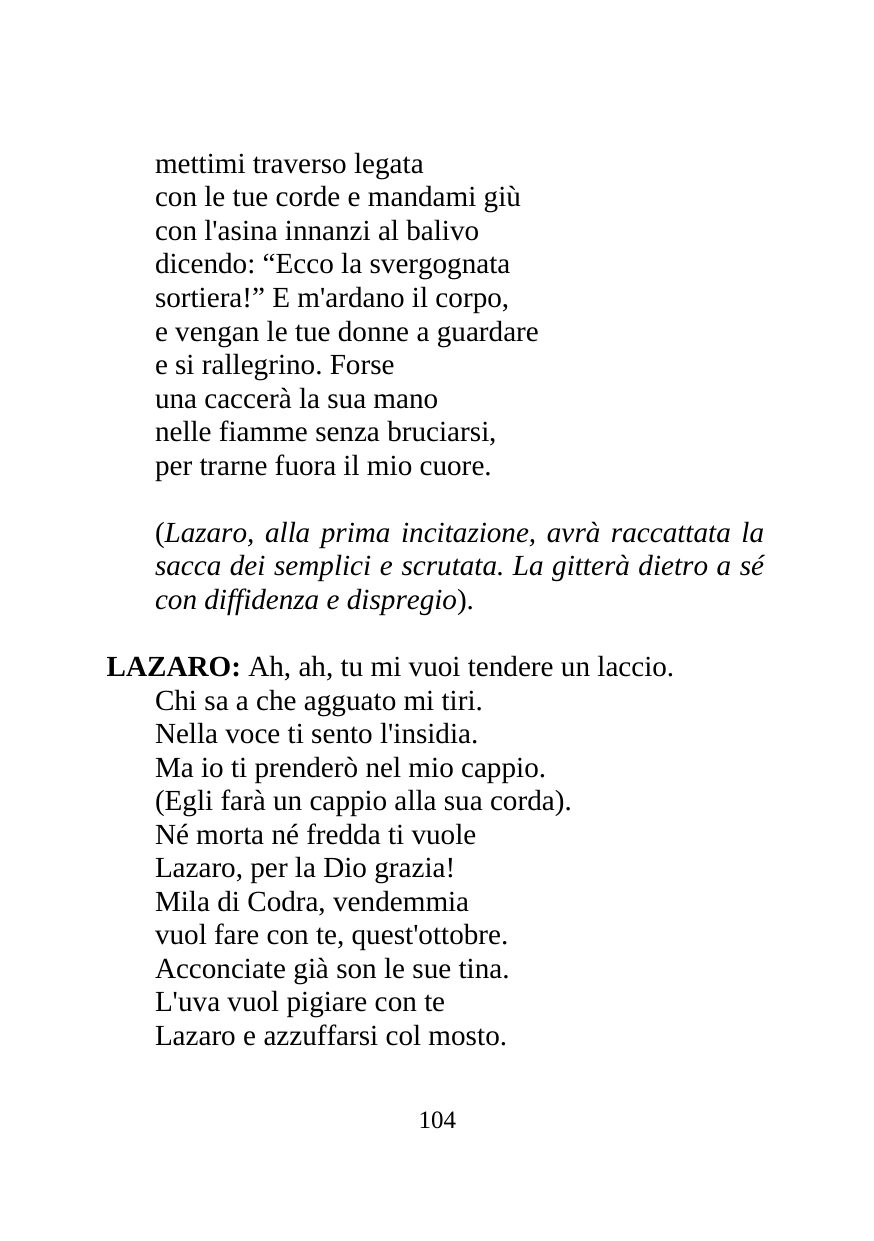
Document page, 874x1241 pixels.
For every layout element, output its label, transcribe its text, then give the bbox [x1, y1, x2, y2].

text (Lazaro, alla prima incitazione, avrà raccattata la sacca dei semplici e scrutata. La gitterà dietro a sé con diffidenza e dispregio). [155, 515, 768, 616]
text sortiera!” E m'ardano il corpo, [155, 280, 768, 314]
text una caccerà la sua mano [155, 381, 768, 414]
text (Egli farà un cappio alla sua corda). [155, 783, 768, 817]
text Né morta né fredda ti vuole [155, 817, 768, 850]
text Mila di Codra, vendemmia [155, 884, 768, 917]
text con l'asina innanzi al balivo [155, 213, 768, 247]
text mettimi traverso legata [155, 146, 768, 179]
text e si rallegrino. Forse [155, 347, 768, 381]
text nelle fiamme senza bruciarsi, [155, 414, 768, 448]
text e vengan le tue donne a guardare [155, 314, 768, 347]
text Lazaro e azzuffarsi col mosto. [155, 1018, 768, 1052]
text Nella voce ti sento l'insidia. [155, 716, 768, 750]
text con le tue corde e mandami giù [155, 179, 768, 213]
text Acconciate già son le sue tina. [155, 951, 768, 984]
text vuol fare con te, quest'ottobre. [155, 917, 768, 951]
text Chi sa a che agguato mi tiri. [155, 683, 768, 716]
text LAZARO: Ah, ah, tu mi vuoi tendere un laccio. [106, 649, 768, 683]
text L'uva vuol pigiare con te [155, 984, 768, 1018]
text Ma io ti prenderò nel mio cappio. [155, 750, 768, 783]
text per trarne fuora il mio cuore. [155, 448, 768, 481]
text dicendo: “Ecco la svergognata [155, 247, 768, 280]
text Lazaro, per la Dio grazia! [155, 850, 768, 884]
